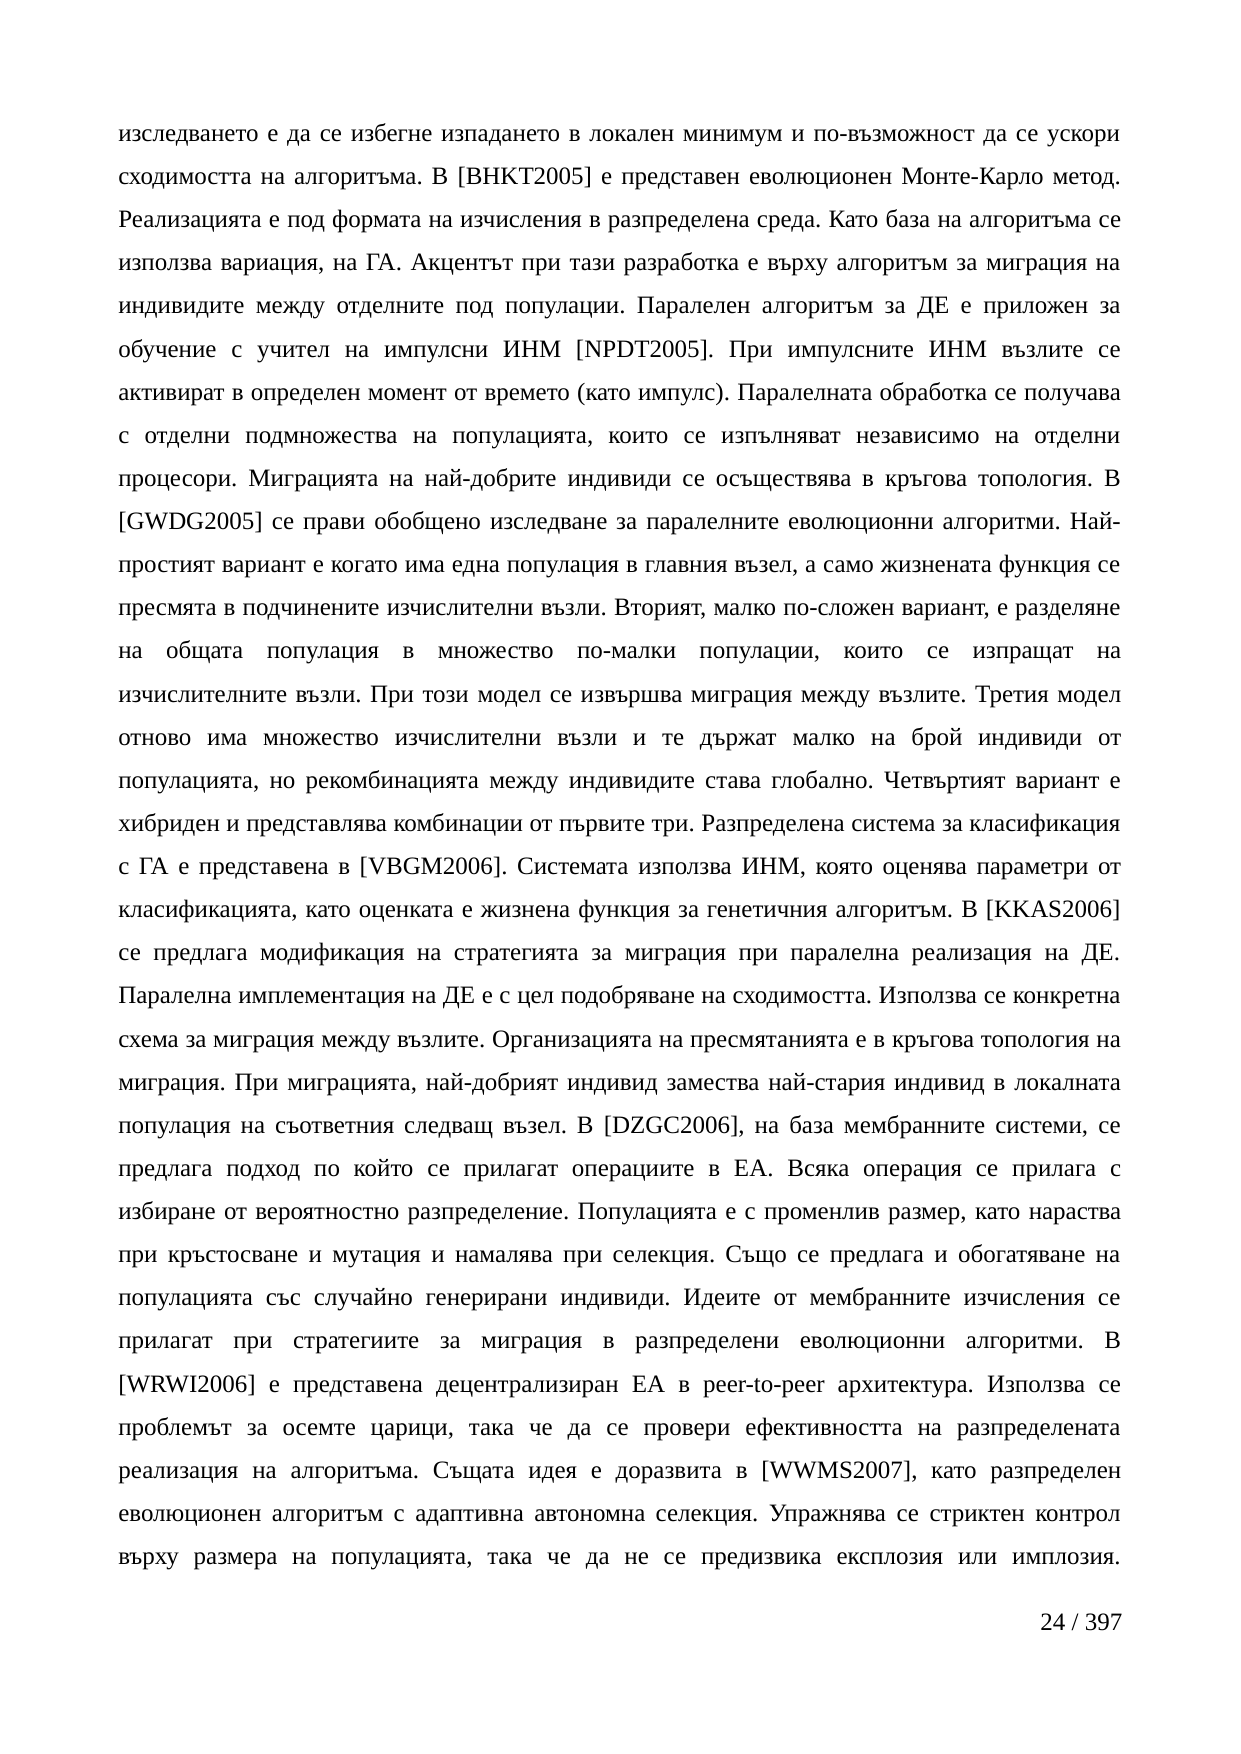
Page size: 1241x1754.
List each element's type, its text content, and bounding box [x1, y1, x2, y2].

text изследването е да се избегне изпадането в локален минимум и по-възможност да се ускори сходимостта на алгоритъма. В [BHKT2005] е представен еволюционен Монте-Карло метод. Реализацията е под формата на изчисления в разпределена среда. Като база на алгоритъма се използва вариация, на ГА. Акцентът при тази разработка е върху алгоритъм за миграция на индивидите между отделните под популации. Паралелен алгоритъм за ДЕ е приложен за обучение с учител на импулсни ИНМ [NPDT2005]. При импулсните ИНМ възлите се активират в определен момент от времето (като импулс). Паралелната обработка се получава с отделни подмножества на популацията, които се изпълняват независимо на отделни процесори. Миграцията на най-добрите индивиди се осъществява в кръгова топология. В [GWDG2005] се прави обобщено изследване за паралелните еволюционни алгоритми. Най-простият вариант е когато има една популация в главния възел, а само жизнената функция се пресмята в подчинените изчислителни възли. Вторият, малко по-сложен вариант, е разделяне на общата популация в множество по-малки популации, които се изпращат на изчислителните възли. При този модел се извършва миграция между възлите. Третия модел отново има множество изчислителни възли и те държат малко на брой индивиди от популацията, но рекомбинацията между индивидите става глобално. Четвъртият вариант е хибриден и представлява комбинации от първите три. Разпределена система за класификация с ГА е представена в [VBGM2006]. Системата използва ИНМ, която оценява параметри от класификацията, като оценката е жизнена функция за генетичния алгоритъм. В [KKAS2006] се предлага модификация на стратегията за миграция при паралелна реализация на ДЕ. Паралелна имплементация на ДЕ е с цел подобряване на сходимостта. Използва се конкретна схема за миграция между възлите. Организацията на пресмятанията е в кръгова топология на миграция. При миграцията, най-добрият индивид замества най-стария индивид в локалната популация на съответния следващ възел. В [DZGC2006], на база мембранните системи, се предлага подход по който се прилагат операциите в ЕА. Всяка операция се прилага с избиране от вероятностно разпределение. Популацията е с променлив размер, като нараства при кръстосване и мутация и намалява при селекция. Също се предлага и обогатяване на популацията със случайно генерирани индивиди. Идеите от мембранните изчисления се прилагат при стратегиите за миграция в разпределени еволюционни алгоритми. В [WRWI2006] е представена децентрализиран ЕА в peer-to-peer архитектура. Използва се проблемът за осемте царици, така че да се провери ефективността на разпределената реализация на алгоритъма. Същата идея е доразвита в [WWMS2007], като разпределен еволюционен алгоритъм с адаптивна автономна селекция. Упражнява се стриктен контрол върху размера на популацията, така че да не се предизвика експлозия или имплозия. [118, 118, 1122, 1570]
